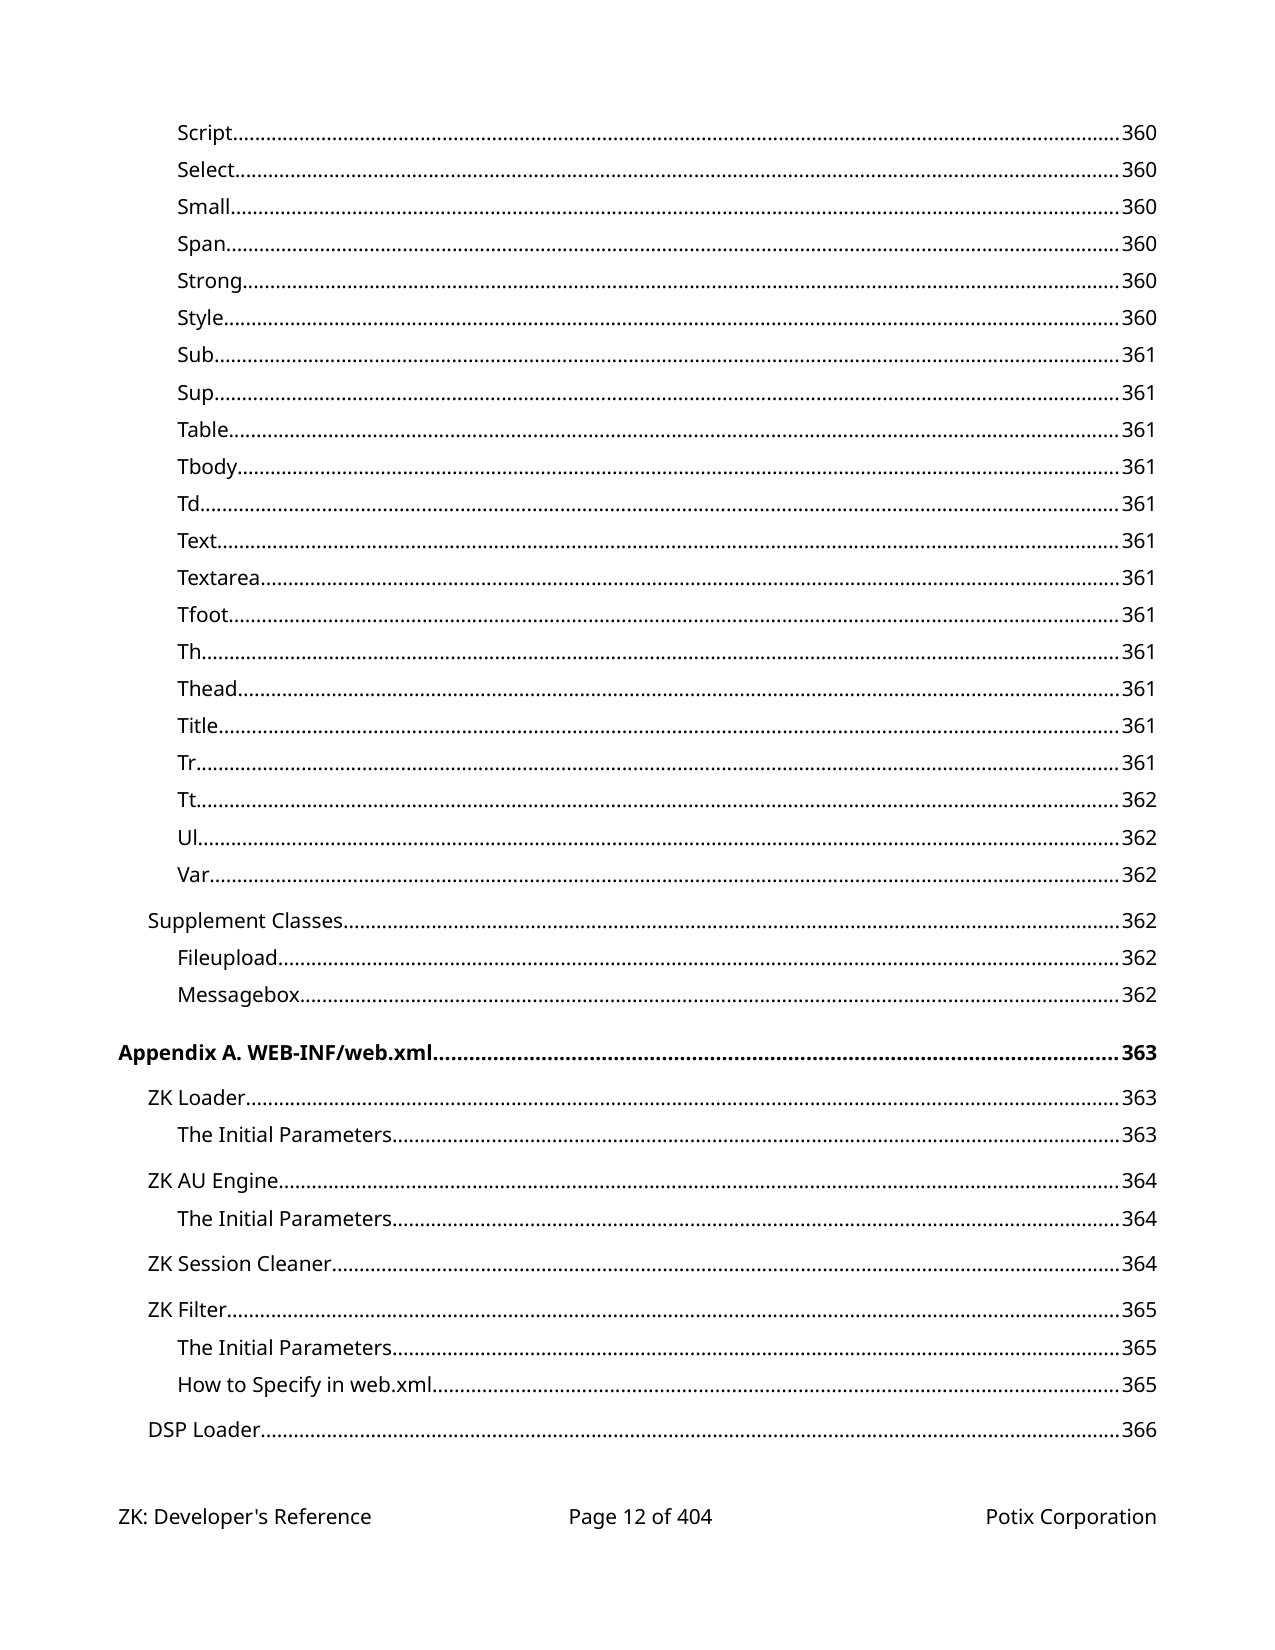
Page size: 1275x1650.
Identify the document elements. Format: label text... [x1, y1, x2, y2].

text Fileupload 362 [177, 943, 1157, 971]
text Sup 361 [177, 378, 1157, 406]
text Tr 361 [177, 748, 1157, 777]
text Thead 361 [177, 674, 1157, 703]
text Textarea 361 [177, 563, 1157, 591]
text Table 361 [177, 415, 1157, 443]
text Text 361 [177, 526, 1157, 554]
text Tfoot 361 [177, 600, 1157, 628]
text The Initial Parameters 365 [177, 1333, 1157, 1361]
text Td 361 [177, 489, 1157, 517]
text Strong 360 [177, 266, 1157, 295]
text ZK AU Engine 364 [148, 1167, 1157, 1195]
text Sub 361 [177, 341, 1157, 369]
text Th 361 [177, 637, 1157, 666]
text Style 360 [177, 303, 1157, 332]
text DSP Loader 366 [148, 1416, 1157, 1444]
text The Initial Parameters 364 [177, 1204, 1157, 1232]
text How to Specify in web.xml 365 [177, 1370, 1157, 1398]
text Tbody 361 [177, 452, 1157, 480]
text ZK Loader 363 [148, 1083, 1157, 1112]
text ZK Session Cleaner 364 [148, 1249, 1157, 1278]
text Title 361 [177, 711, 1157, 740]
text Messagebox 362 [177, 980, 1157, 1008]
text Tt 362 [177, 786, 1157, 814]
text Small 360 [177, 192, 1157, 221]
text Span 360 [177, 229, 1157, 258]
text Script 360 [177, 118, 1157, 146]
text Appendix A. WEB-INF/web.xml 363 [118, 1038, 1157, 1066]
text Supplement Classes 362 [148, 906, 1157, 934]
text The Initial Parameters 363 [177, 1121, 1157, 1149]
text Var 362 [177, 860, 1157, 888]
text Select 360 [177, 155, 1157, 183]
text Ul 362 [177, 823, 1157, 851]
text ZK Filter 365 [148, 1296, 1157, 1324]
